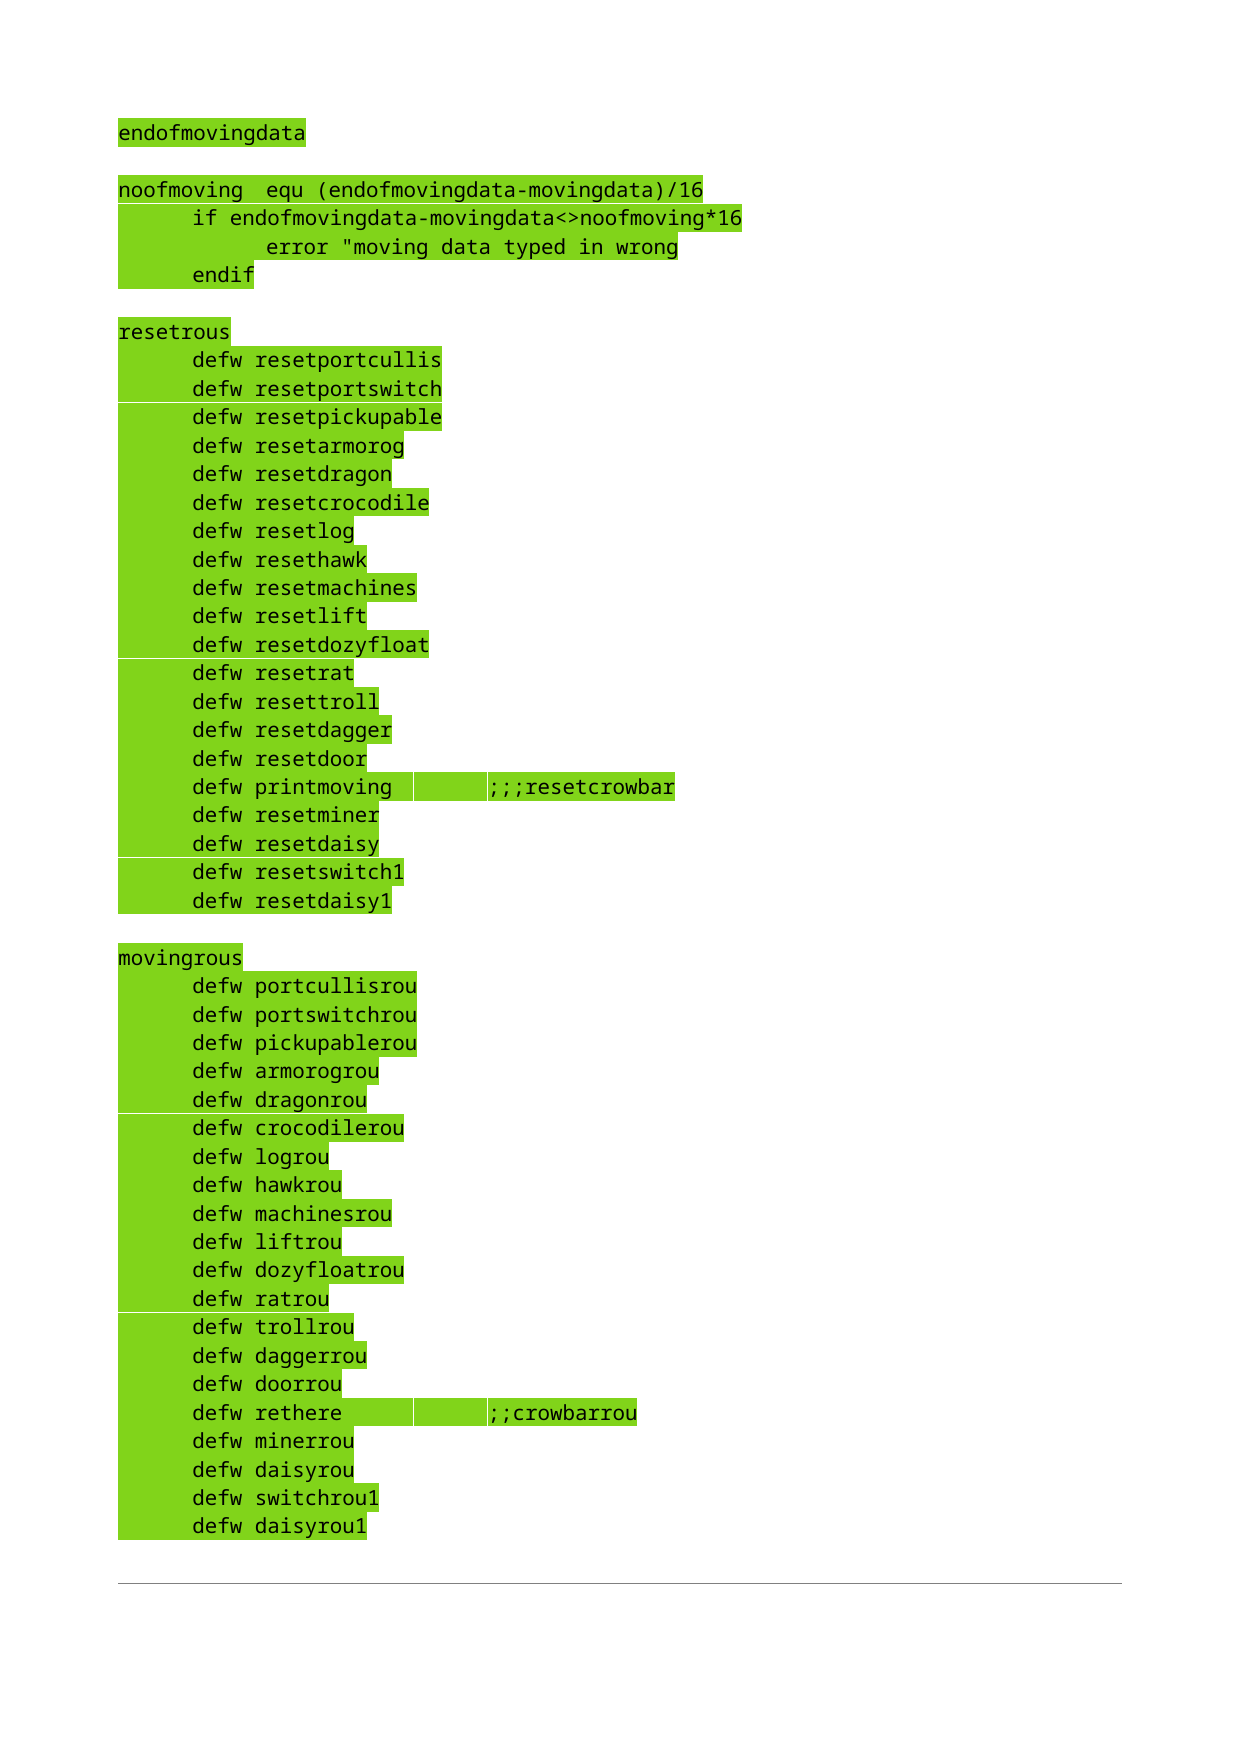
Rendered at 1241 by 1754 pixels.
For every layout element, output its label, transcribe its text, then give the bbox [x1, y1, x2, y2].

text defw resetdaisy [118, 829, 1122, 857]
text defw switchrou1 [118, 1483, 1122, 1512]
text defw printmoving ;;;resetcrowbar [118, 772, 1122, 801]
text defw daisyrou1 [118, 1512, 1122, 1540]
text defw resetarmorog [118, 431, 1122, 459]
text defw trollrou [118, 1312, 1122, 1341]
text endif [118, 260, 1122, 289]
text defw resetpickupable [118, 402, 1122, 431]
text defw minerrou [118, 1426, 1122, 1455]
text if endofmovingdata-movingdata<>noofmoving*16 [118, 203, 1122, 232]
text defw dozyfloatrou [118, 1256, 1122, 1284]
text defw resetlog [118, 516, 1122, 545]
text defw machinesrou [118, 1199, 1122, 1227]
text defw ratrou [118, 1284, 1122, 1312]
text defw resetrat [118, 658, 1122, 687]
text defw resetminer [118, 801, 1122, 829]
text defw portswitchrou [118, 1000, 1122, 1028]
text defw resetdozyfloat [118, 630, 1122, 658]
text defw resetmachines [118, 573, 1122, 602]
text defw logrou [118, 1142, 1122, 1170]
text defw rethere ;;crowbarrou [118, 1398, 1122, 1426]
text defw portcullisrou [118, 971, 1122, 1000]
text defw resettroll [118, 687, 1122, 715]
text defw resetswitch1 [118, 857, 1122, 886]
text defw daisyrou [118, 1455, 1122, 1483]
text defw crocodilerou [118, 1113, 1122, 1142]
text defw pickupablerou [118, 1028, 1122, 1057]
text defw resetdoor [118, 744, 1122, 772]
text defw armorogrou [118, 1057, 1122, 1085]
text defw doorrou [118, 1369, 1122, 1398]
text defw resetlift [118, 602, 1122, 630]
text defw hawkrou [118, 1170, 1122, 1199]
text defw resetdragon [118, 459, 1122, 488]
text defw resetportswitch [118, 374, 1122, 402]
text defw resethawk [118, 545, 1122, 573]
text defw dragonrou [118, 1085, 1122, 1113]
text movingrous [118, 943, 1122, 971]
text defw resetdaisy1 [118, 886, 1122, 914]
text resetrous [118, 317, 1122, 346]
text defw liftrou [118, 1227, 1122, 1256]
text defw resetportcullis [118, 346, 1122, 374]
text defw resetdagger [118, 715, 1122, 744]
text noofmoving equ (endofmovingdata-movingdata)/16 [118, 175, 1122, 203]
text error "moving data typed in wrong [118, 232, 1122, 260]
text endofmovingdata [118, 118, 1122, 147]
text defw daggerrou [118, 1341, 1122, 1369]
text defw resetcrocodile [118, 488, 1122, 516]
